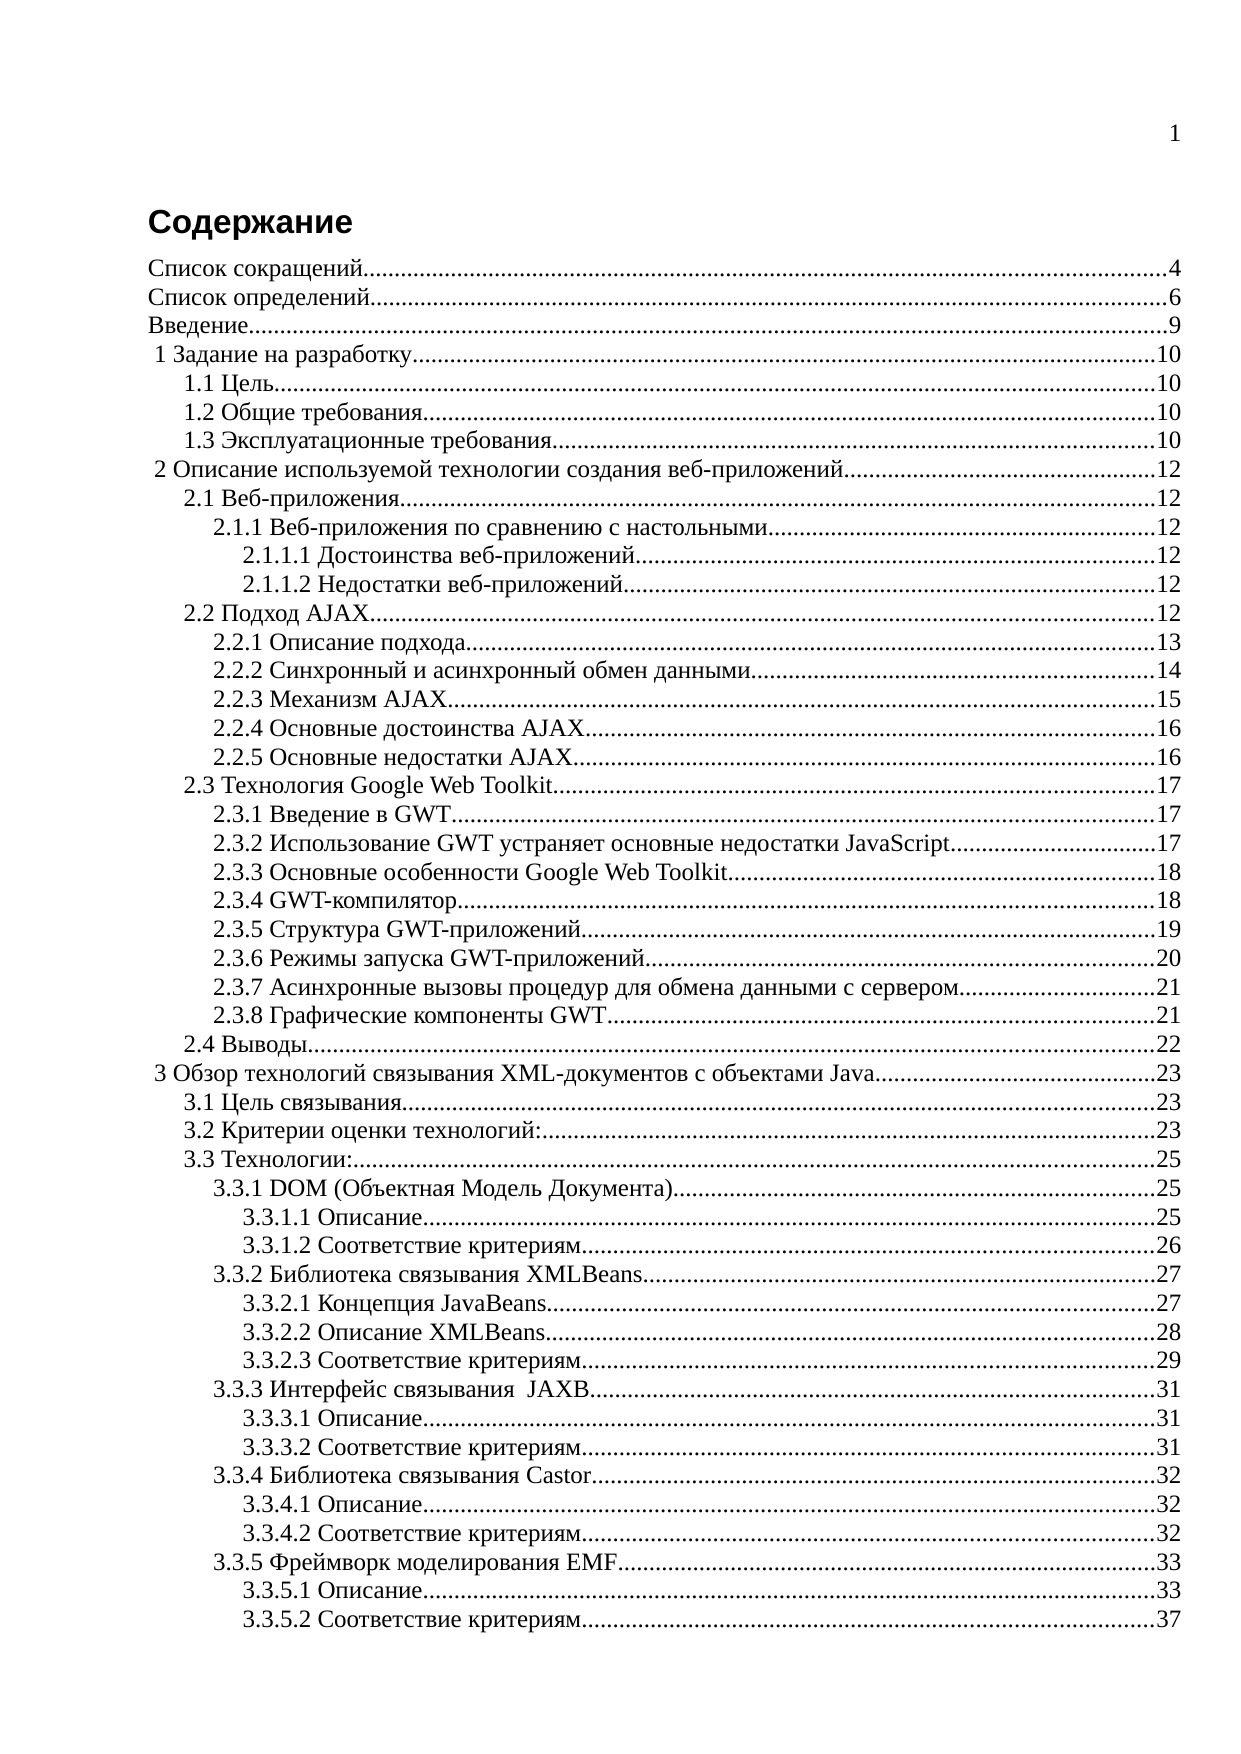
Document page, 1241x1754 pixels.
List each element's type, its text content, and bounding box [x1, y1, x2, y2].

text 3.3.2.3 Соответствие критериям 29 [236, 1346, 1181, 1374]
text 3.3.2.2 Описание XMLBeans 28 [236, 1317, 1181, 1346]
text Список сокращений 4 [148, 253, 1181, 282]
text 3.2 Критерии оценки технологий: 23 [177, 1116, 1181, 1144]
text 3.3.2 Библиотека связывания XMLBeans 27 [207, 1259, 1181, 1288]
text 2.2.5 Основные недостатки AJAX 16 [207, 742, 1181, 771]
text Введение 9 [148, 311, 1181, 339]
subtitle Содержание [148, 202, 1181, 241]
text 2.3.2 Использование GWT устраняет основные недостатки JavaScript 17 [207, 828, 1181, 857]
text 3.3.5.2 Соответствие критериям 37 [236, 1604, 1181, 1633]
text 2.1.1.1 Достоинства веб-приложений 12 [236, 541, 1181, 569]
text 3.3.4.2 Соответствие критериям 32 [236, 1518, 1181, 1547]
text Список определений 6 [148, 282, 1181, 311]
text 2.3.1 Введение в GWT 17 [207, 799, 1181, 828]
text 2.4 Выводы 22 [177, 1029, 1181, 1058]
text 2.2.4 Основные достоинства AJAX 16 [207, 713, 1181, 742]
text 3.3.1.2 Соответствие критериям 26 [236, 1231, 1181, 1259]
text 2.3.6 Режимы запуска GWT-приложений 20 [207, 943, 1181, 972]
text 3.3.5 Фреймворк моделирования EMF 33 [207, 1547, 1181, 1576]
text 2.3.8 Графические компоненты GWT 21 [207, 1001, 1181, 1029]
text 2.2.3 Механизм AJAX 15 [207, 684, 1181, 713]
text 2 Описание используемой технологии создания веб-приложений 12 [148, 454, 1181, 483]
text 1.3 Эксплуатационные требования 10 [177, 426, 1181, 454]
text 3.3.3 Интерфейс связывания JAXB 31 [207, 1374, 1181, 1403]
text 2.2.1 Описание подхода 13 [207, 627, 1181, 656]
text 3 Обзор технологий связывания XML-документов с объектами Java 23 [148, 1058, 1181, 1087]
text 3.3.1.1 Описание 25 [236, 1202, 1181, 1231]
text 2.2.2 Синхронный и асинхронный обмен данными 14 [207, 656, 1181, 684]
text 3.3.1 DOM (Объектная Модель Документа) 25 [207, 1173, 1181, 1202]
text 3.3.5.1 Описание 33 [236, 1576, 1181, 1604]
text 1.2 Общие требования 10 [177, 397, 1181, 426]
text 3.3.3.1 Описание 31 [236, 1403, 1181, 1432]
text 2.3.3 Основные особенности Google Web Toolkit 18 [207, 857, 1181, 886]
text 3.3 Технологии: 25 [177, 1144, 1181, 1173]
text 2.1.1.2 Недостатки веб-приложений 12 [236, 569, 1181, 598]
text 3.1 Цель связывания 23 [177, 1087, 1181, 1116]
text 1.1 Цель 10 [177, 368, 1181, 397]
text 2.3.7 Асинхронные вызовы процедур для обмена данными с сервером 21 [207, 972, 1181, 1001]
text 3.3.4.1 Описание 32 [236, 1489, 1181, 1518]
text 3.3.3.2 Соответствие критериям 31 [236, 1432, 1181, 1461]
text 2.1 Веб-приложения 12 [177, 483, 1181, 512]
text 2.3.4 GWT-компилятор 18 [207, 886, 1181, 914]
text 2.3.5 Структура GWT-приложений 19 [207, 914, 1181, 943]
text 3.3.2.1 Концепция JavaBeans 27 [236, 1288, 1181, 1317]
text 1 Задание на разработку 10 [148, 339, 1181, 368]
text 2.3 Технология Google Web Toolkit 17 [177, 771, 1181, 799]
text 3.3.4 Библиотека связывания Castor 32 [207, 1461, 1181, 1489]
text 2.1.1 Веб-приложения по сравнению с настольными 12 [207, 512, 1181, 541]
text 2.2 Подход AJAX 12 [177, 598, 1181, 627]
